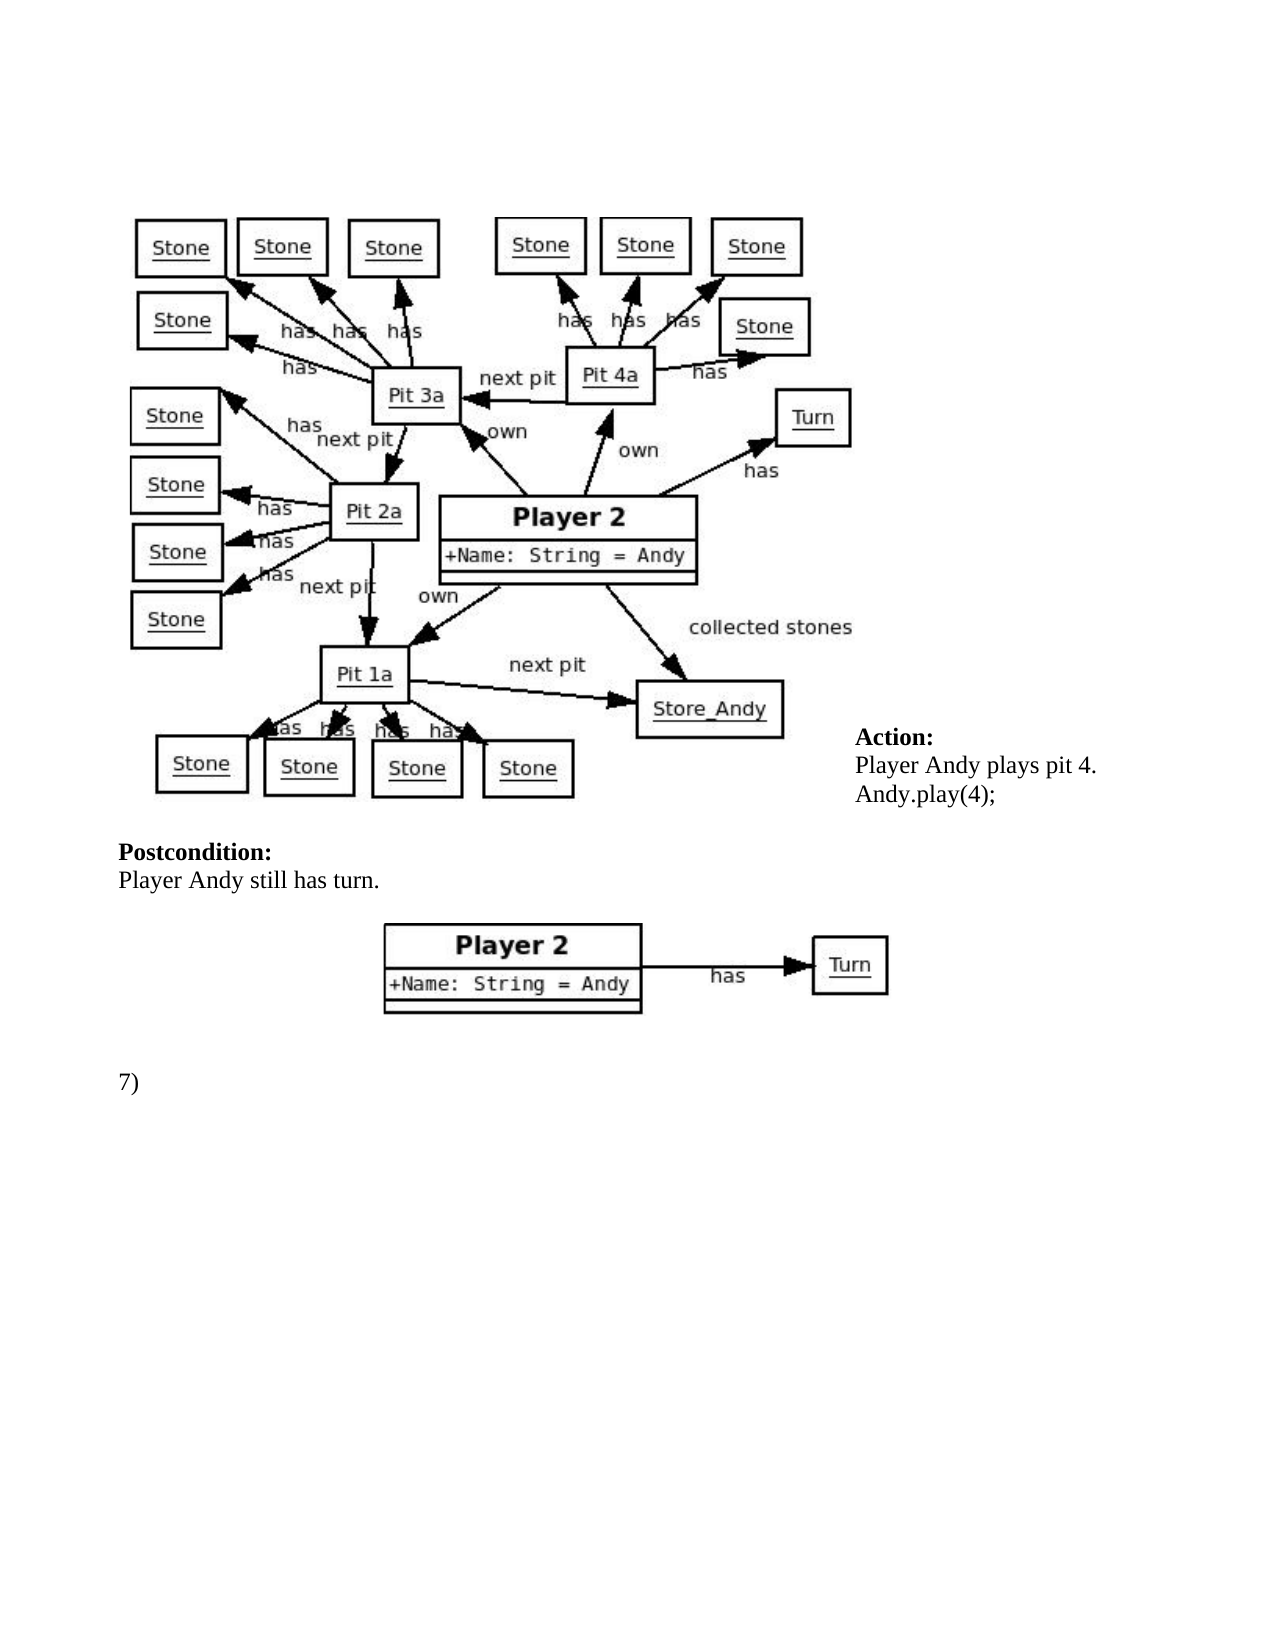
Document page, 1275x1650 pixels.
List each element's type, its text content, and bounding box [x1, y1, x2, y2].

picture [129, 217, 855, 802]
text Player Andy still has turn. [118, 866, 1157, 894]
text Player Andy plays pit 4. Andy.play(4); [118, 751, 1157, 808]
text [118, 722, 129, 751]
text Postcondition: [118, 837, 1157, 866]
text Action: [855, 722, 1157, 751]
picture [383, 923, 892, 1016]
text 7) [118, 1067, 1157, 1096]
